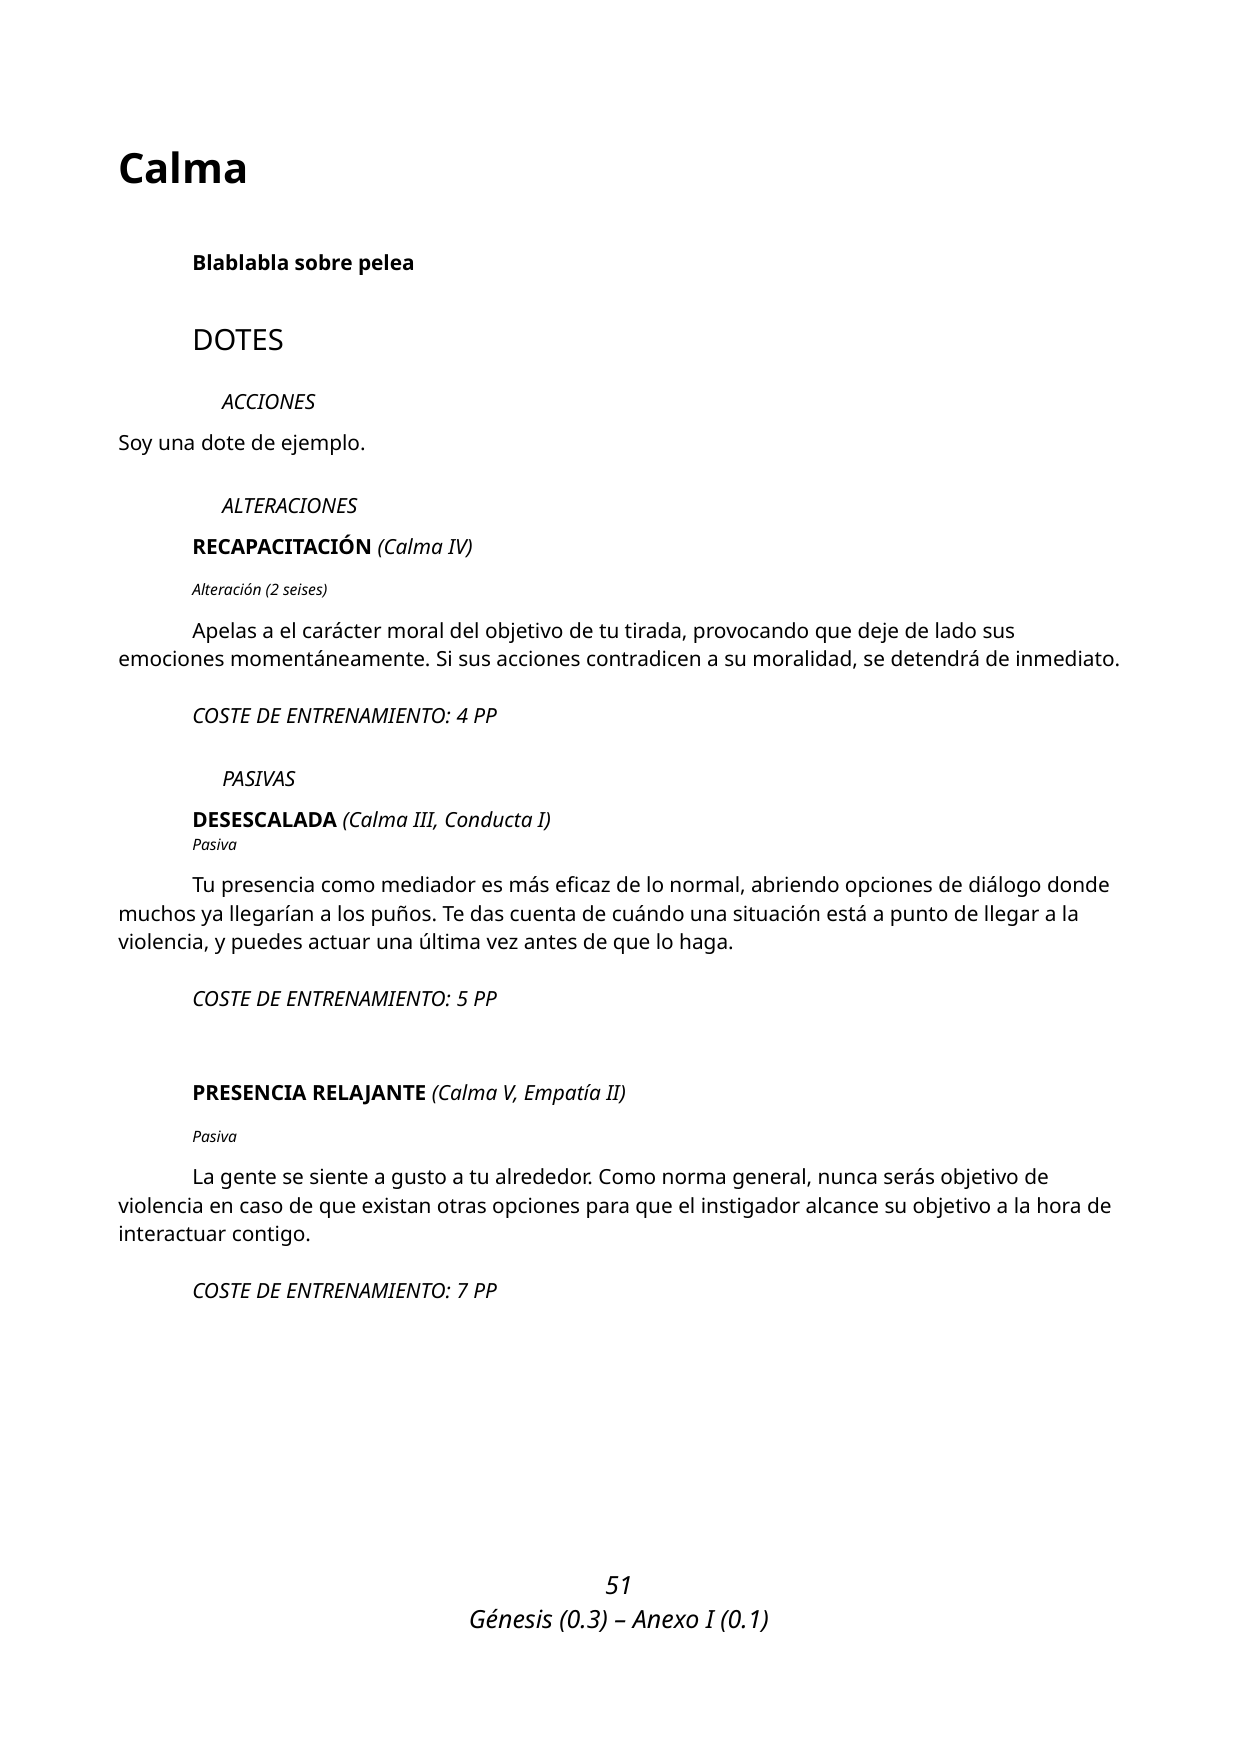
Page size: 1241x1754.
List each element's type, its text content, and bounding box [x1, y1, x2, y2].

subtitle ALTERACIONES [118, 488, 1122, 519]
subtitle PASIVAS [118, 761, 1122, 792]
text Pasiva [192, 833, 1122, 870]
subtitle DOTES [118, 319, 1122, 359]
text RECAPACITACIÓN (Calma IV) [118, 532, 1122, 560]
text Pasiva [192, 1126, 1122, 1162]
text Apelas a el carácter moral del objetivo de tu tirada, provocando que deje de lado sus emociones momentáneamente. Si sus acciones contradicen a su moralidad, se detendrá de inmediato. [118, 616, 1122, 673]
text Blablabla sobre pelea [118, 248, 1122, 276]
text COSTE DE ENTRENAMIENTO: 7 PP [118, 1276, 1122, 1305]
text La gente se siente a gusto a tu alrededor. Como norma general, nunca serás objetivo de violencia en caso de que existan otras opciones para que el instigador alcance su objetivo a la hora de interactuar contigo. [118, 1162, 1122, 1248]
text Tu presencia como mediador es más eficaz de lo normal, abriendo opciones de diálogo donde muchos ya llegarían a los puños. Te das cuenta de cuándo una situación está a punto de llegar a la violencia, y puedes actuar una última vez antes de que lo haga. [118, 870, 1122, 956]
text Soy una dote de ejemplo. [118, 428, 1122, 457]
text COSTE DE ENTRENAMIENTO: 5 PP [118, 984, 1122, 1012]
subtitle ACCIONES [118, 384, 1122, 416]
text PRESENCIA RELAJANTE (Calma V, Empatía II) [118, 1078, 1122, 1107]
text Alteración (2 seises) [192, 579, 1122, 616]
text DESESCALADA (Calma III, Conducta I) [118, 805, 1122, 833]
text COSTE DE ENTRENAMIENTO: 4 PP [118, 701, 1122, 730]
subtitle Calma [118, 139, 1122, 196]
